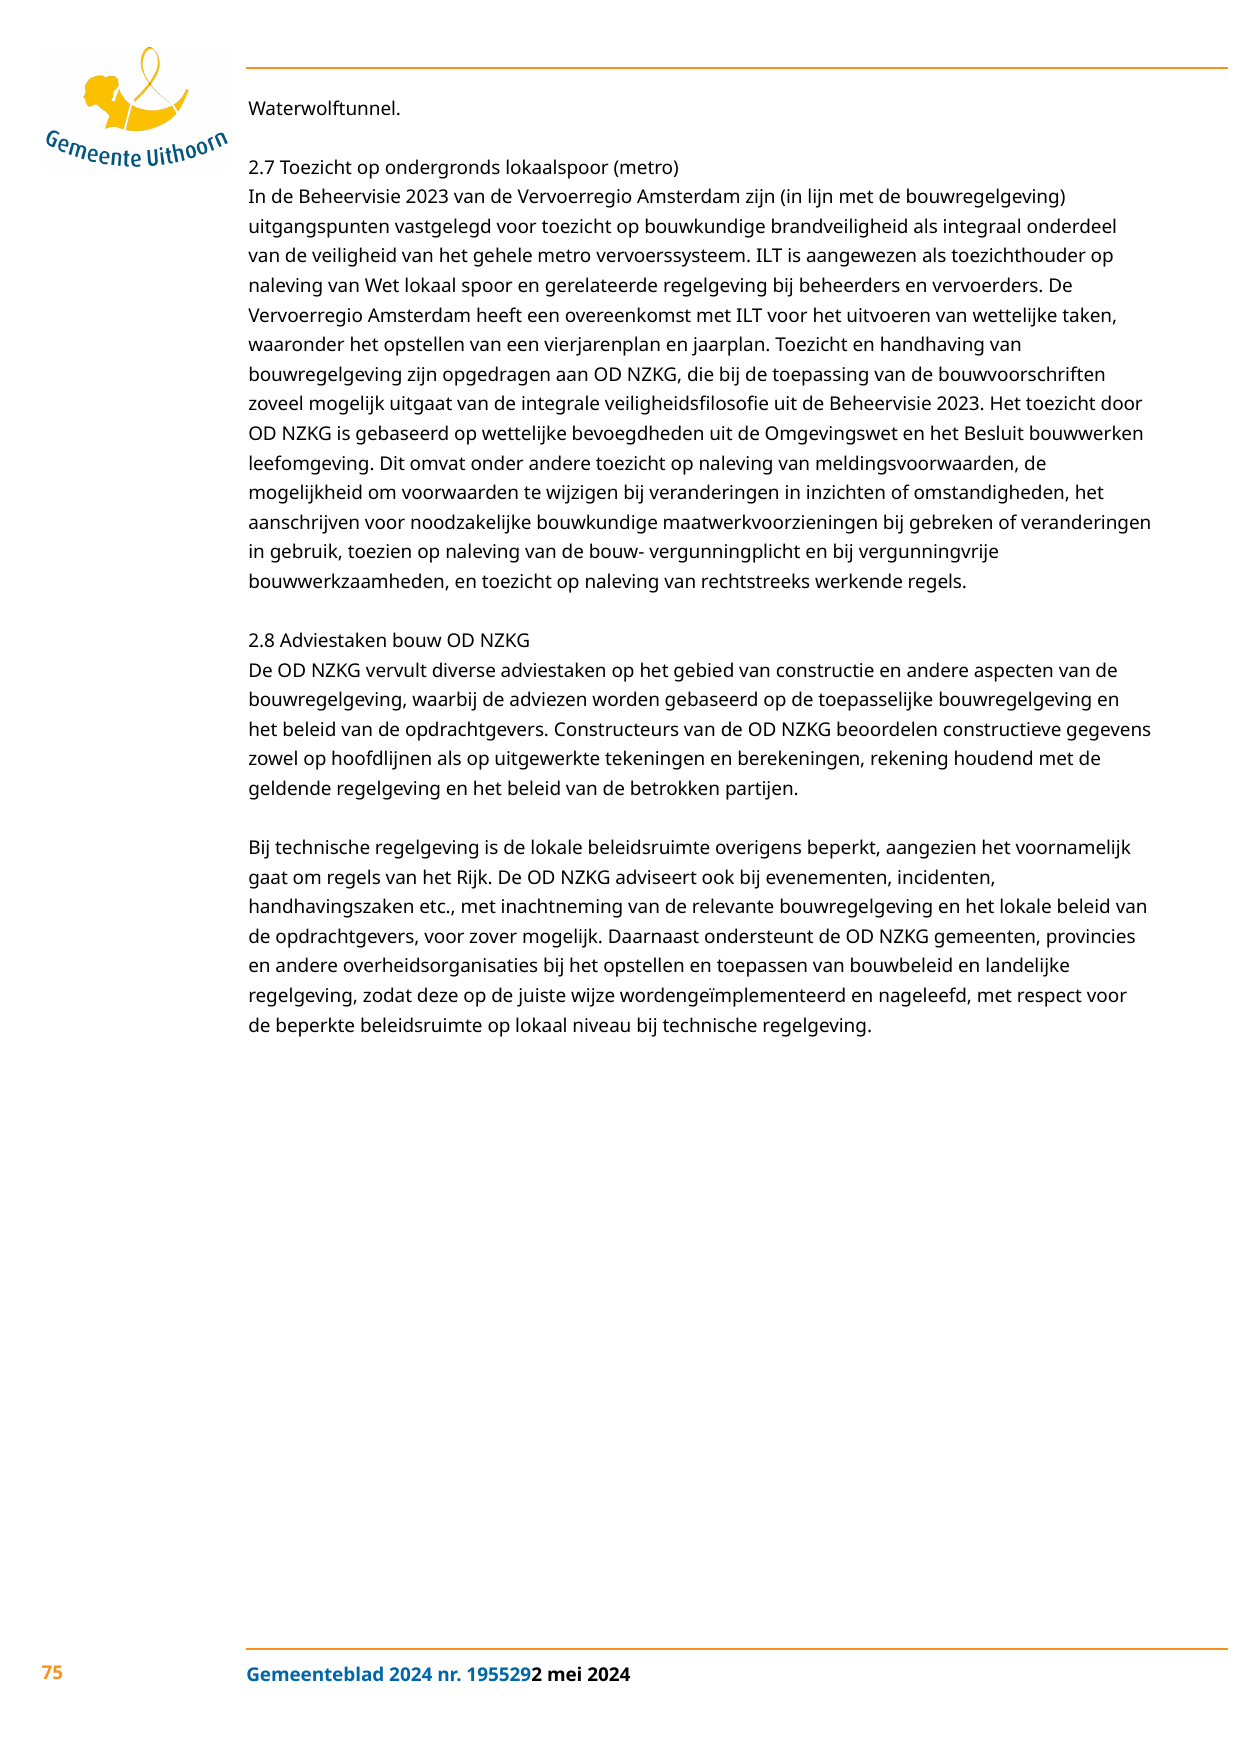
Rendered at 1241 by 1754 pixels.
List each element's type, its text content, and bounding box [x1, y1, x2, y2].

picture [41, 47, 231, 172]
text In de Beheervisie 2023 van de Vervoerregio Amsterdam zijn (in lijn met de bouwregelgeving) uitgangspunten vastgelegd voor toezicht op bouwkundige brandveiligheid als integraal onderdeel van de veiligheid van het gehele metro vervoerssysteem. ILT is aangewezen als toezichthouder op naleving van Wet lokaal spoor en gerelateerde regelgeving bij beheerders en vervoerders. De Vervoerregio Amsterdam heeft een overeenkomst met ILT voor het uitvoeren van wettelijke taken, waaronder het opstellen van een vierjarenplan en jaarplan. Toezicht en handhaving van bouwregelgeving zijn opgedragen aan OD NZKG, die bij de toepassing van de bouwvoorschriften zoveel mogelijk uitgaat van de integrale veiligheidsfilosofie uit de Beheervisie 2023. Het toezicht door OD NZKG is gebaseerd op wettelijke bevoegdheden uit de Omgevingswet en het Besluit bouwwerken leefomgeving. Dit omvat onder andere toezicht op naleving van meldingsvoorwaarden, de mogelijkheid om voorwaarden te wijzigen bij veranderingen in inzichten of omstandigheden, het aanschrijven voor noodzakelijke bouwkundige maatwerkvoorzieningen bij gebreken of veranderingen in gebruik, toezien op naleving van de bouw- vergunningplicht en bij vergunningvrije bouwwerkzaamheden, en toezicht op naleving van rechtstreeks werkende regels. [248, 183, 1152, 594]
text 2.7 Toezicht op ondergronds lokaalspoor (metro) [248, 154, 1152, 180]
text Waterwolftunnel. [248, 95, 1152, 121]
text 2.8 Adviestaken bouw OD NZKG [248, 627, 1152, 653]
text Bij technische regelgeving is de lokale beleidsruimte overigens beperkt, aangezien het voornamelijk gaat om regels van het Rijk. De OD NZKG adviseert ook bij evenementen, incidenten, handhavingszaken etc., met inachtneming van de relevante bouwregelgeving en het lokale beleid van de opdrachtgevers, voor zover mogelijk. Daarnaast ondersteunt de OD NZKG gemeenten, provincies en andere overheidsorganisaties bij het opstellen en toepassen van bouwbeleid en landelijke regelgeving, zodat deze op de juiste wijze wordengeïmplementeerd en nageleefd, met respect voor de beperkte beleidsruimte op lokaal niveau bij technische regelgeving. [248, 834, 1152, 1038]
text De OD NZKG vervult diverse adviestaken op het gebied van constructie en andere aspecten van de bouwregelgeving, waarbij de adviezen worden gebaseerd op de toepasselijke bouwregelgeving en het beleid van de opdrachtgevers. Constructeurs van de OD NZKG beoordelen constructieve gegevens zowel op hoofdlijnen als op uitgewerkte tekeningen en berekeningen, rekening houdend met de geldende regelgeving en het beleid van de betrokken partijen. [248, 657, 1152, 801]
